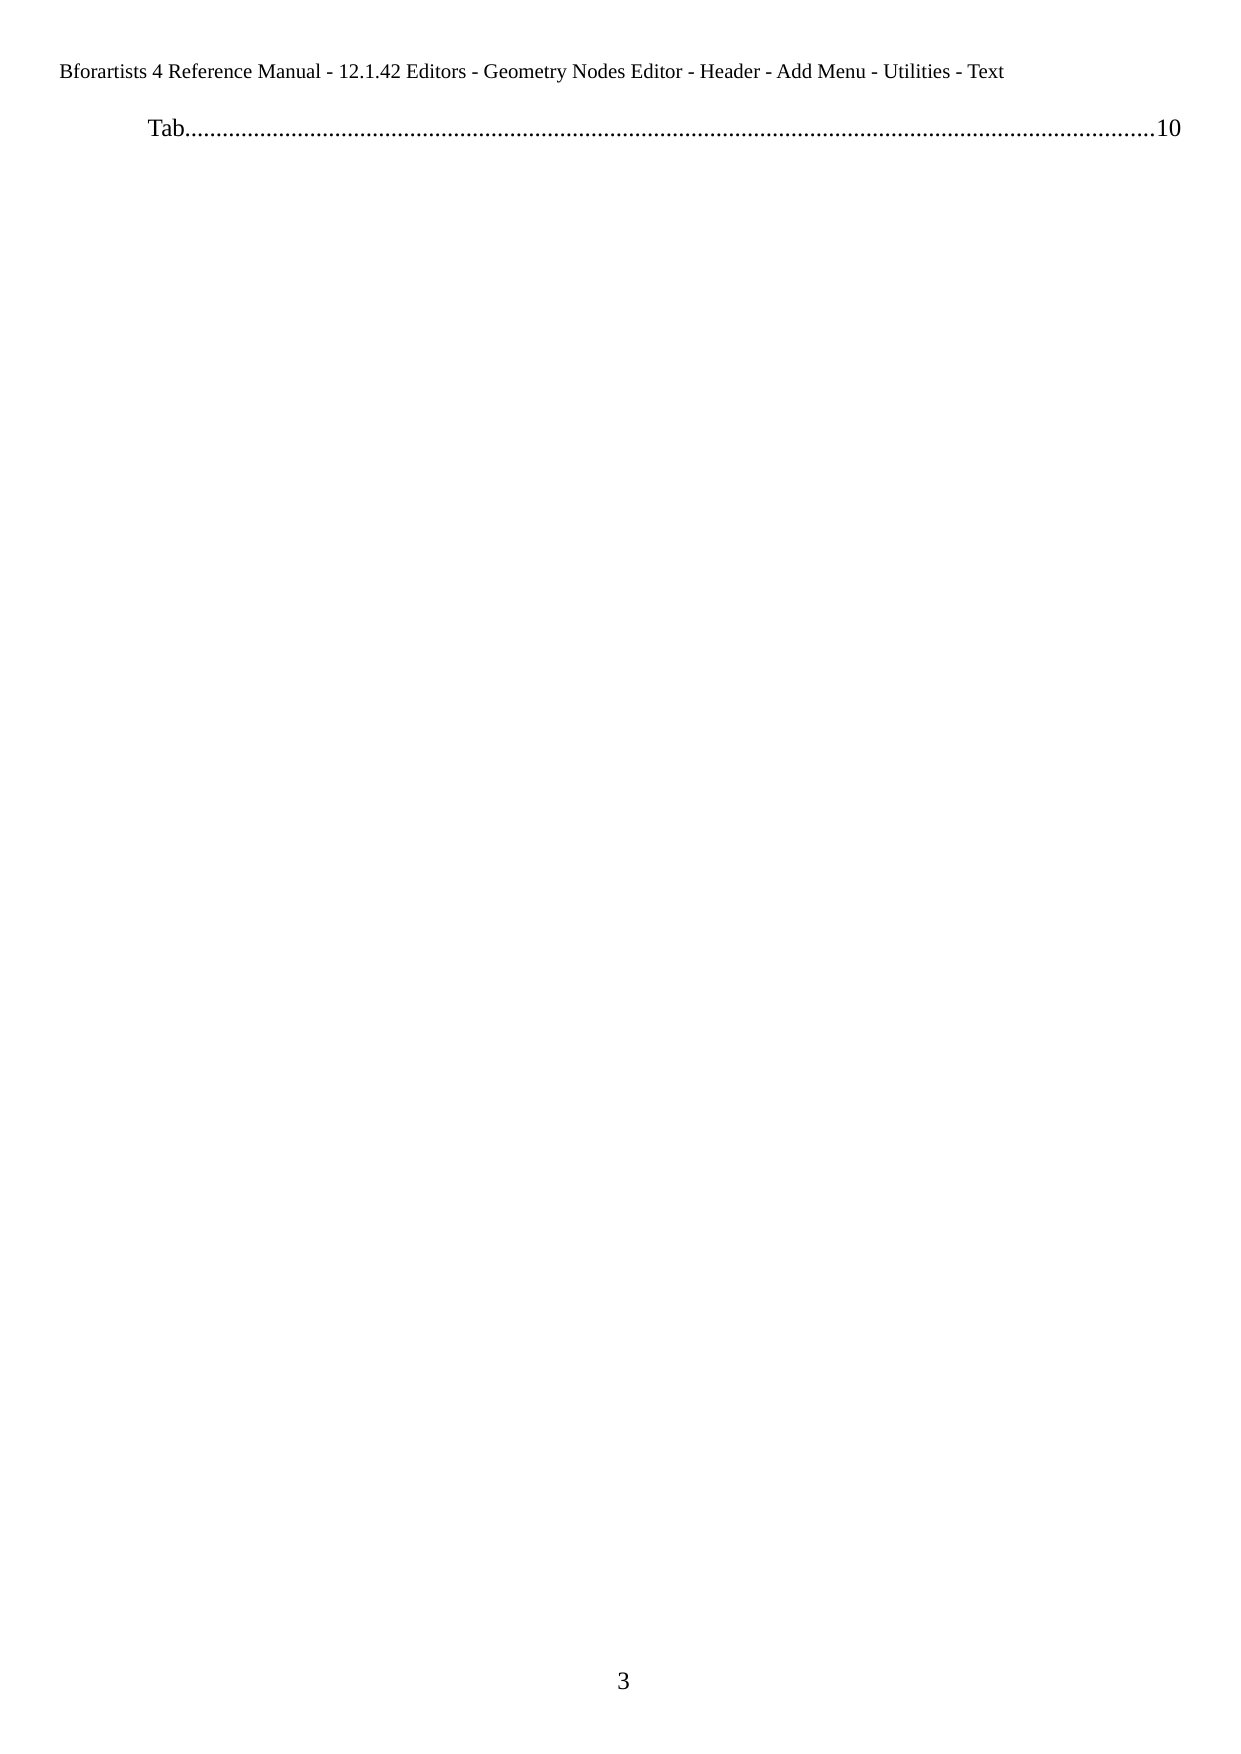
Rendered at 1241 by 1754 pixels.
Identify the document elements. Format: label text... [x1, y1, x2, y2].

text Tab 10 [147, 113, 1181, 141]
